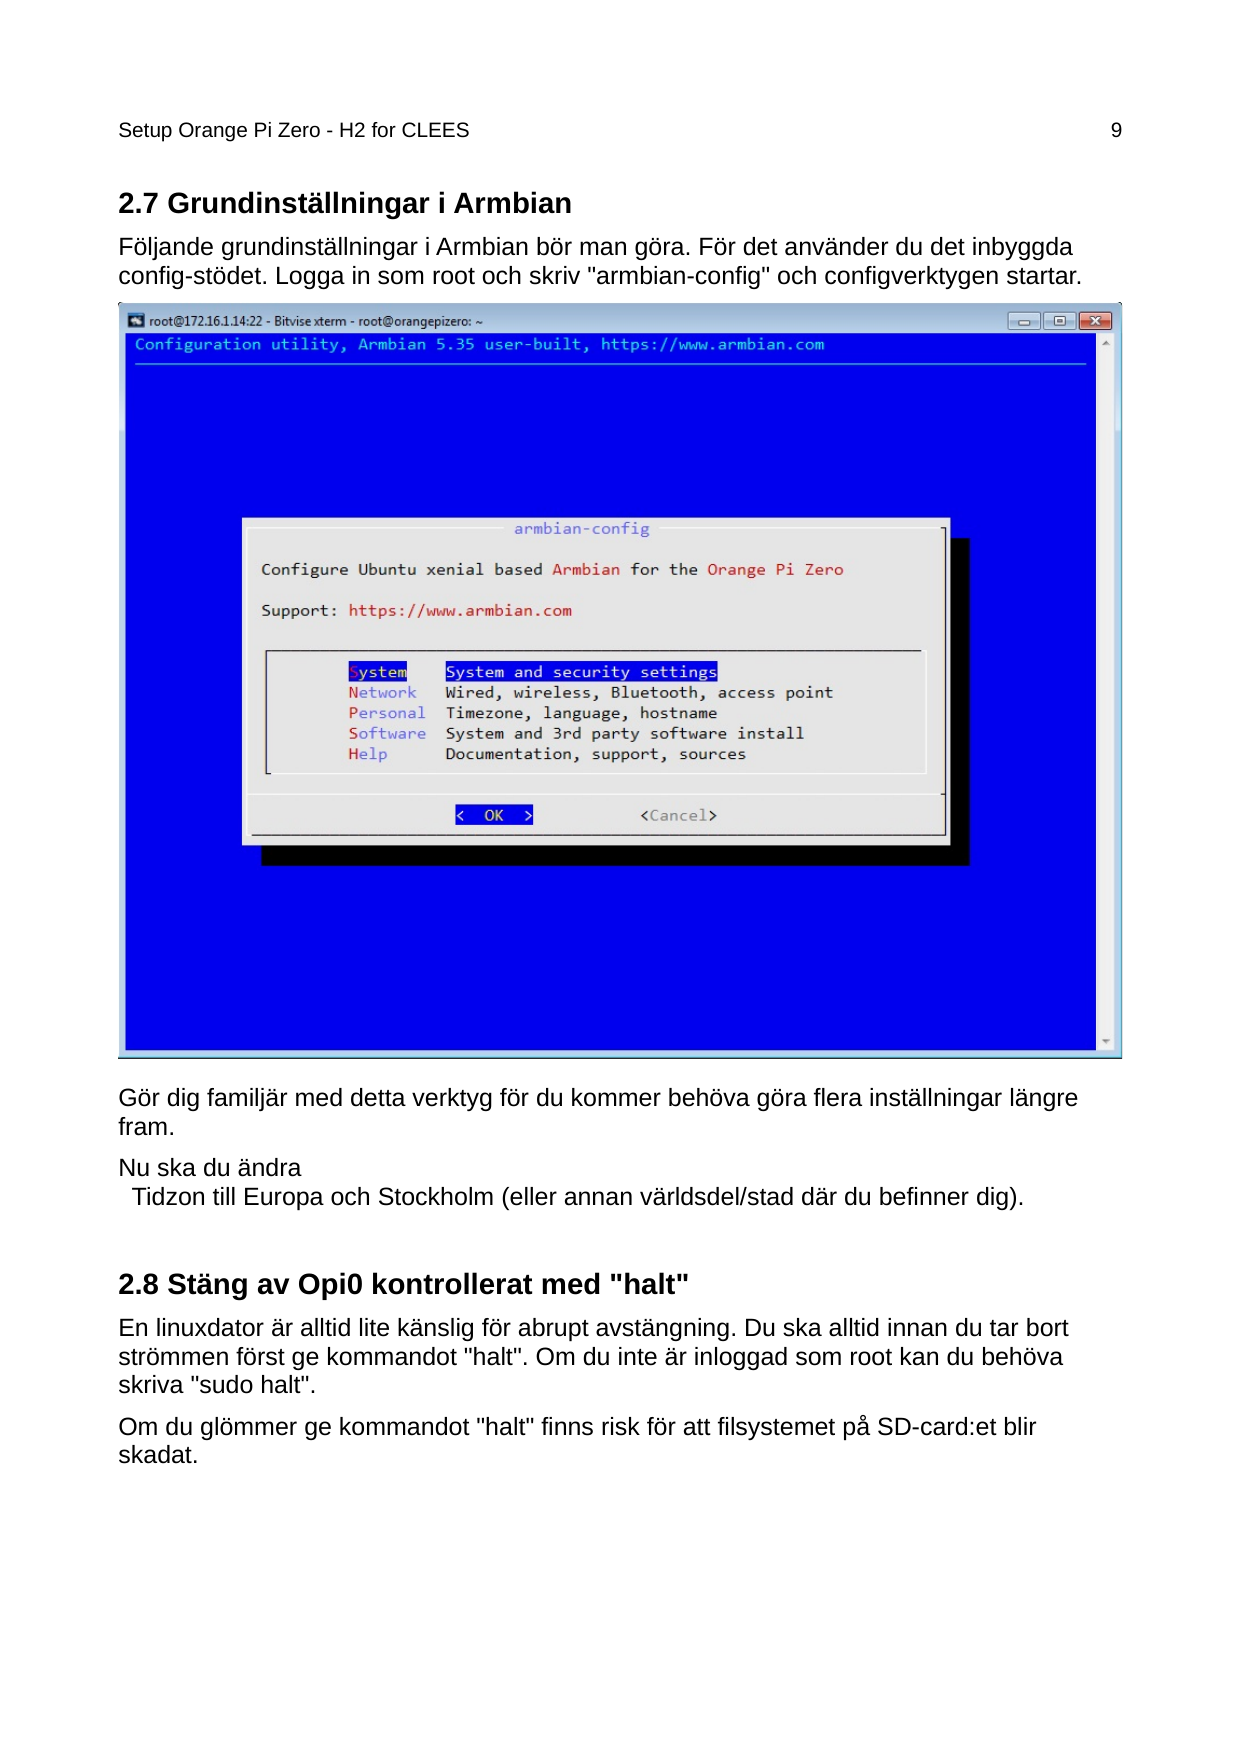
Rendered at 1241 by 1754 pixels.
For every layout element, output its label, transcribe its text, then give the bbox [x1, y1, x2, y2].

subtitle 2.7 Grundinställningar i Armbian [118, 186, 1122, 220]
subtitle 2.8 Stäng av Opi0 kontrollerat med "halt" [118, 1267, 1122, 1300]
text Nu ska du ändra Tidzon till Europa och Stockholm (eller annan världsdel/stad där du befinner dig). [118, 1153, 1122, 1239]
text Följande grundinställningar i Armbian bör man göra. För det använder du det inbyggda config-stödet. Logga in som root och skriv "armbian-config" och configverktygen startar. [118, 232, 1122, 290]
text En linuxdator är alltid lite känslig för abrupt avstängning. Du ska alltid innan du tar bort strömmen först ge kommandot "halt". Om du inte är inloggad som root kan du behöva skriva "sudo halt". [118, 1313, 1122, 1399]
picture [118, 302, 1123, 1060]
text Om du glömmer ge kommandot "halt" finns risk för att filsystemet på SD-card:et blir skadat. [118, 1412, 1122, 1469]
text Gör dig familjär med detta verktyg för du kommer behöva göra flera inställningar längre fram. [118, 1060, 1122, 1141]
